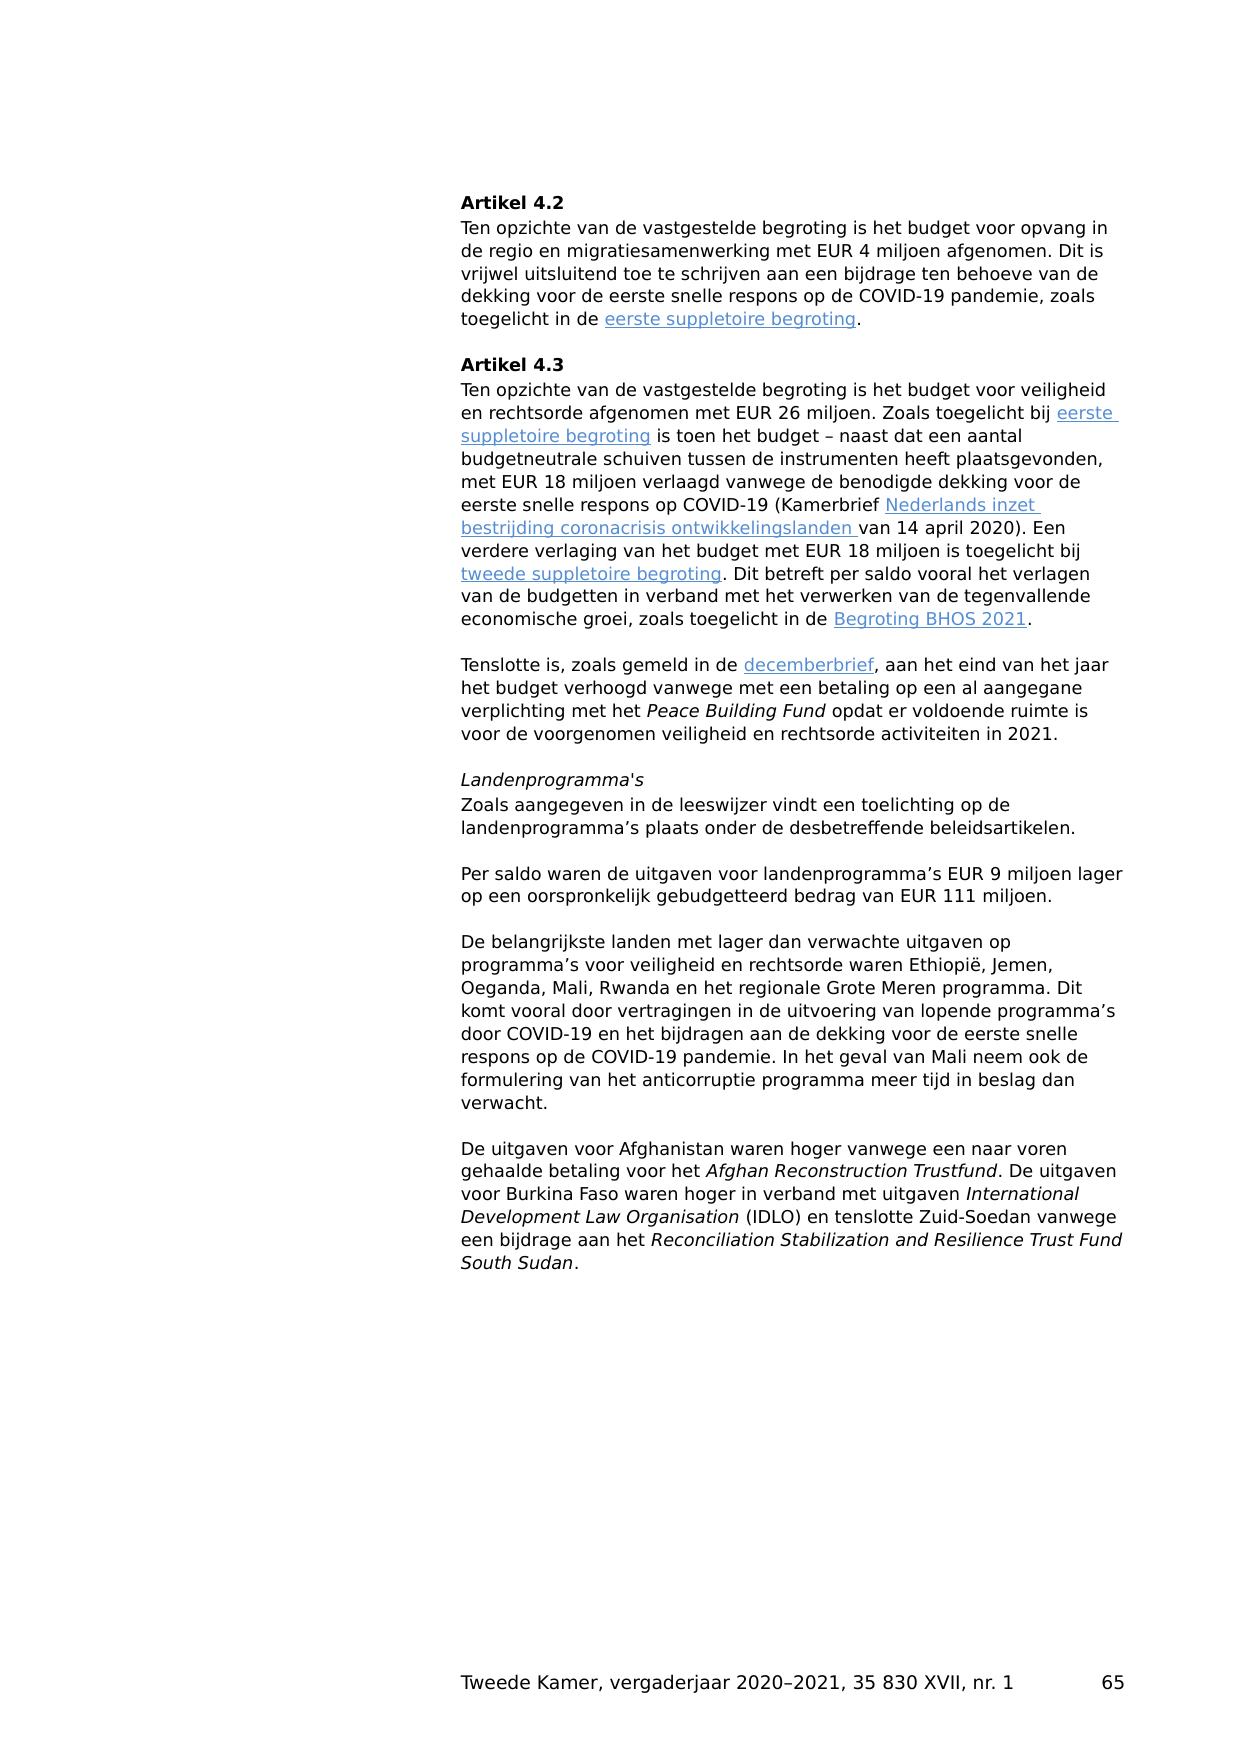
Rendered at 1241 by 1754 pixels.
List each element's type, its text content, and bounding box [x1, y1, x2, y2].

text De belangrijkste landen met lager dan verwachte uitgaven op programma’s voor veiligheid en rechtsorde waren Ethiopië, Jemen, Oeganda, Mali, Rwanda en het regionale Grote Meren programma. Dit komt vooral door vertragingen in de uitvoering van lopende programma’s door COVID-19 en het bijdragen aan de dekking voor de eerste snelle respons op de COVID-19 pandemie. In het geval van Mali neem ook de formulering van het anticorruptie programma meer tijd in beslag dan verwacht. [461, 930, 1125, 1114]
text Artikel 4.2 [461, 191, 1125, 214]
text Artikel 4.3 [461, 353, 1125, 376]
text Ten opzichte van de vastgestelde begroting is het budget voor veiligheid en rechtsorde afgenomen met EUR 26 miljoen. Zoals toegelicht bij eerste suppletoire begroting is toen het budget – naast dat een aantal budgetneutrale schuiven tussen de instrumenten heeft plaatsgevonden, met EUR 18 miljoen verlaagd vanwege de benodigde dekking voor de eerste snelle respons op COVID-19 (Kamerbrief Nederlands inzet bestrijding coronacrisis ontwikkelingslanden van 14 april 2020). Een verdere verlaging van het budget met EUR 18 miljoen is toegelicht bij tweede suppletoire begroting. Dit betreft per saldo vooral het verlagen van de budgetten in verband met het verwerken van de tegenvallende economische groei, zoals toegelicht in de Begroting BHOS 2021. [461, 378, 1125, 630]
text Ten opzichte van de vastgestelde begroting is het budget voor opvang in de regio en migratiesamenwerking met EUR 4 miljoen afgenomen. Dit is vrijwel uitsluitend toe te schrijven aan een bijdrage ten behoeve van de dekking voor de eerste snelle respons op de COVID-19 pandemie, zoals toegelicht in de eerste suppletoire begroting. [461, 216, 1125, 330]
text Per saldo waren de uitgaven voor landenprogramma’s EUR 9 miljoen lager op een oorspronkelijk gebudgetteerd bedrag van EUR 111 miljoen. [461, 862, 1125, 907]
text Tenslotte is, zoals gemeld in de decemberbrief, aan het eind van het jaar het budget verhoogd vanwege met een betaling op een al aangegane verplichting met het Peace Building Fund opdat er voldoende ruimte is voor de voorgenomen veiligheid en rechtsorde activiteiten in 2021. [461, 653, 1125, 745]
text Zoals aangegeven in de leeswijzer vindt een toelichting op de landenprogramma’s plaats onder de desbetreffende beleidsartikelen. [461, 793, 1125, 839]
text Landenprogramma's [461, 768, 1125, 791]
text De uitgaven voor Afghanistan waren hoger vanwege een naar voren gehaalde betaling voor het Afghan Reconstruction Trustfund. De uitgaven voor Burkina Faso waren hoger in verband met uitgaven International Development Law Organisation (IDLO) en tenslotte Zuid-Soedan vanwege een bijdrage aan het Reconciliation Stabilization and Resilience Trust Fund South Sudan. [461, 1137, 1125, 1274]
